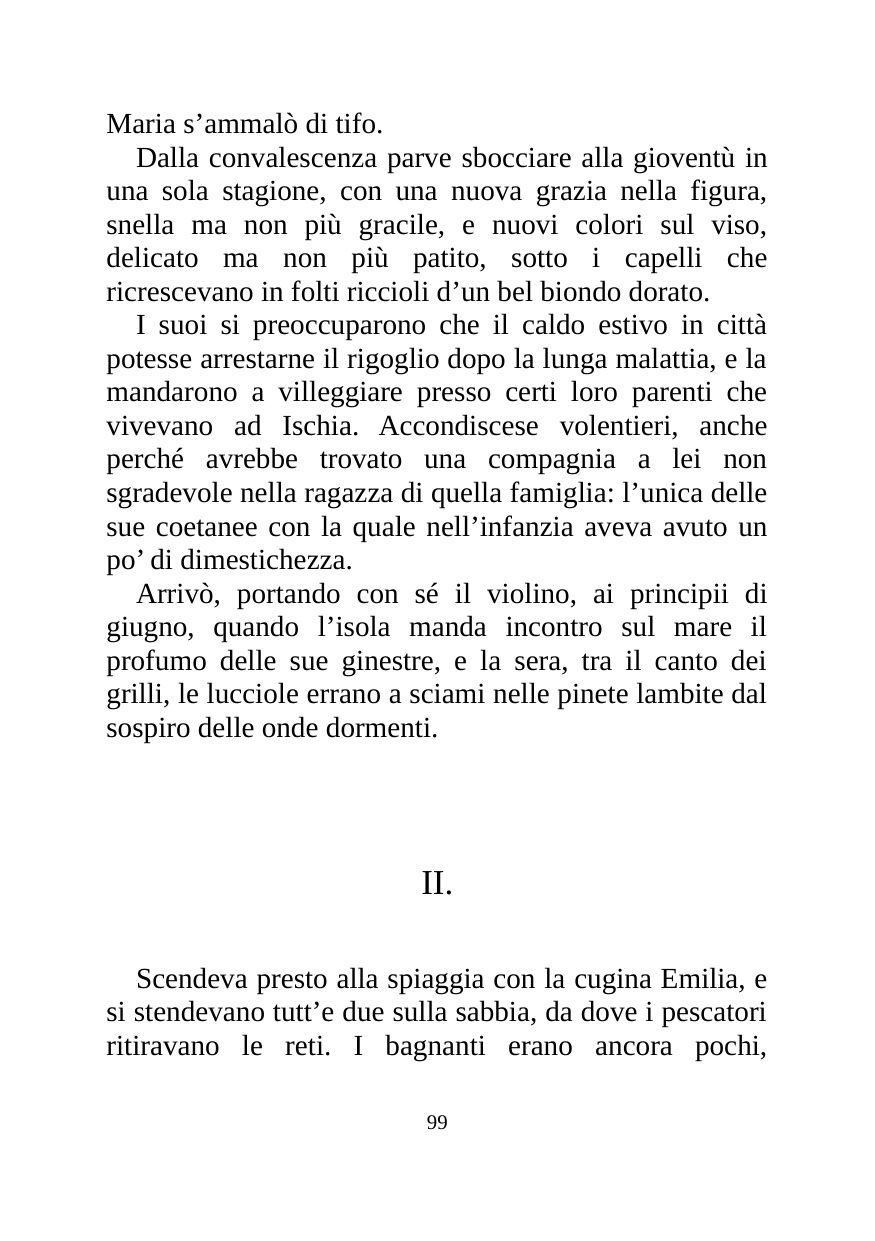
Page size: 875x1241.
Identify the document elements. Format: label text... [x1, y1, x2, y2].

text Maria s’ammalò di tifo. [106, 106, 768, 140]
text I suoi si preoccuparono che il caldo estivo in città potesse arrestarne il rigoglio dopo la lunga malattia, e la mandarono a villeggiare presso certi loro parenti che vivevano ad Ischia. Accondiscese volentieri, anche perché avrebbe trovato una compagnia a lei non sgradevole nella ragazza di quella famiglia: l’unica delle sue coetanee con la quale nell’infanzia aveva avuto un po’ di dimestichezza. [106, 307, 768, 576]
text Scendeva presto alla spiaggia con la cugina Emilia, e si stendevano tutt’e due sulla sabbia, da dove i pescatori ritiravano le reti. I bagnanti erano ancora pochi, [106, 961, 768, 1062]
text Arrivò, portando con sé il violino, ai principii di giugno, quando l’isola manda incontro sul mare il profumo delle sue ginestre, e la sera, tra il canto dei grilli, le lucciole errano a sciami nelle pinete lambite dal sospiro delle onde dormenti. [106, 576, 768, 743]
subtitle II. [106, 862, 768, 902]
text Dalla convalescenza parve sbocciare alla gioventù in una sola stagione, con una nuova grazia nella figura, snella ma non più gracile, e nuovi colori sul viso, delicato ma non più patito, sotto i capelli che ricrescevano in folti riccioli d’un bel biondo dorato. [106, 140, 768, 307]
